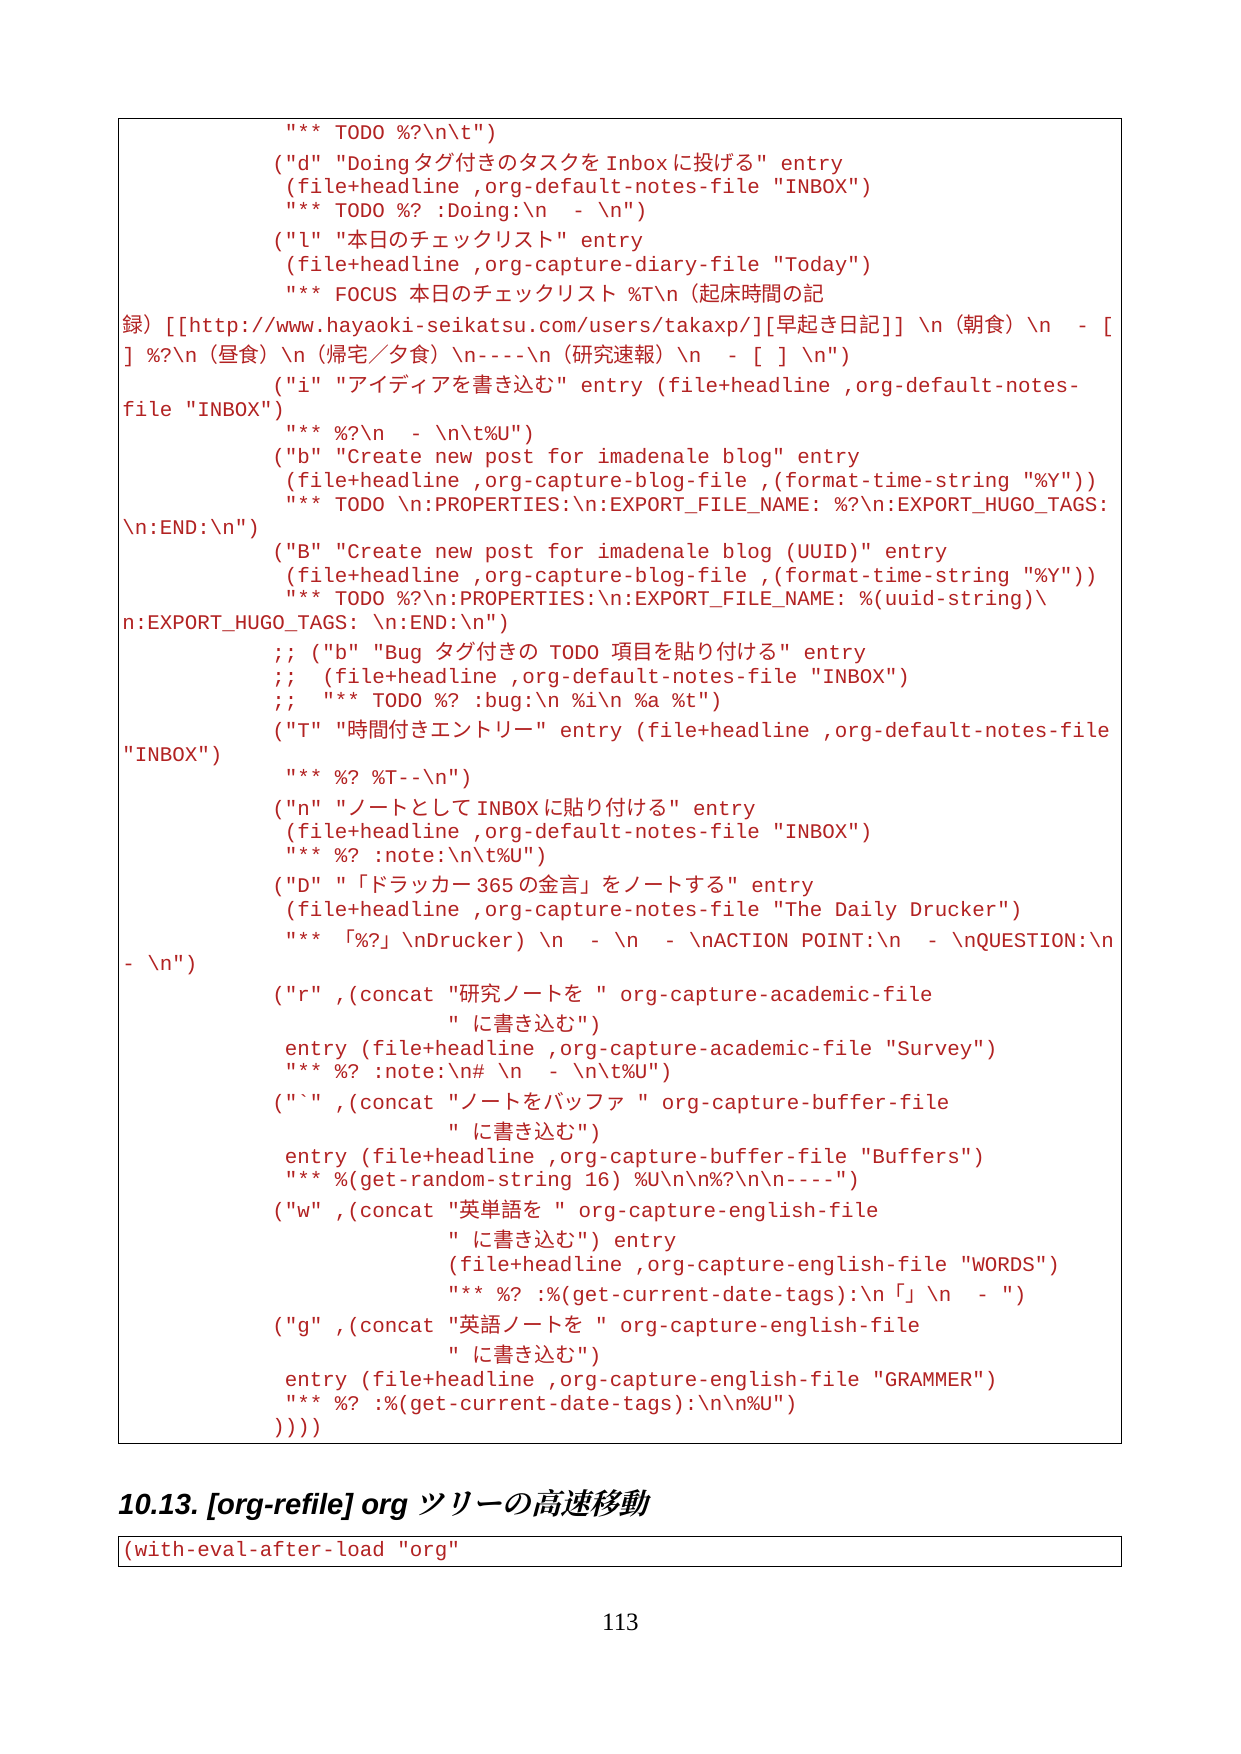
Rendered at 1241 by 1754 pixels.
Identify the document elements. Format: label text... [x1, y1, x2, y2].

text "** TODO %?\n:PROPERTIES:\n:EXPORT_FILE_NAME: %(uuid-string)\n:EXPORT_HUGO_TAGS: \n:END:\n") [119, 584, 1121, 632]
text ("`" ,(concat "ノートをバッファ " org-capture-buffer-file [119, 1081, 1121, 1111]
text "** TODO \n:PROPERTIES:\n:EXPORT_FILE_NAME: %?\n:EXPORT_HUGO_TAGS: \n:END:\n") [119, 490, 1121, 537]
text "** TODO %? :Doing:\n - \n") [119, 196, 1121, 219]
text ("l" "本日のチェックリスト" entry [119, 219, 1121, 250]
text ("w" ,(concat "英単語を " org-capture-english-file [119, 1189, 1121, 1219]
text " に書き込む") [119, 1334, 1121, 1365]
text )))) [119, 1412, 1121, 1443]
text "** %? :%(get-current-date-tags):\n\n%U") [119, 1388, 1121, 1412]
text "** %? :note:\n# \n - \n\t%U") [119, 1057, 1121, 1081]
text ;; "** TODO %? :bug:\n %i\n %a %t") [119, 686, 1121, 709]
text ;; (file+headline ,org-default-notes-file "INBOX") [119, 662, 1121, 686]
text "** FOCUS 本日のチェックリスト %T\n（起床時間の記録）[[http://www.hayaoki-seikatsu.com/users/takaxp/][早起き日記]] \n（朝食）\n - [ ] %?\n（昼食）\n（帰宅／夕食）\n----\n（研究速報）\n - [ ] \n") [119, 273, 1121, 365]
text " に書き込む") [119, 1111, 1121, 1142]
text "** TODO %?\n\t") [119, 119, 1121, 142]
text (file+headline ,org-default-notes-file "INBOX") [119, 172, 1121, 196]
text " に書き込む") entry [119, 1219, 1121, 1250]
text ("D" "「ドラッカー365の金言」をノートする" entry [119, 865, 1121, 895]
text "** %(get-random-string 16) %U\n\n%?\n\n----") [119, 1166, 1121, 1189]
text "** %? %T--\n") [119, 763, 1121, 787]
text " に書き込む") [119, 1003, 1121, 1034]
text (file+headline ,org-capture-blog-file ,(format-time-string "%Y")) [119, 466, 1121, 490]
text "** 「%?」\nDrucker) \n - \n - \nACTION POINT:\n - \nQUESTION:\n - \n") [119, 919, 1121, 973]
text (file+headline ,org-capture-diary-file "Today") [119, 250, 1121, 273]
text ("d" "Doingタグ付きのタスクをInboxに投げる" entry [119, 142, 1121, 172]
text ("i" "アイディアを書き込む" entry (file+headline ,org-default-notes-file "INBOX") [119, 365, 1121, 419]
text (file+headline ,org-capture-english-file "WORDS") [119, 1250, 1121, 1274]
text (file+headline ,org-capture-blog-file ,(format-time-string "%Y")) [119, 561, 1121, 584]
text ("B" "Create new post for imadenale blog (UUID)" entry [119, 537, 1121, 561]
text ("b" "Create new post for imadenale blog" entry [119, 442, 1121, 466]
text "** %?\n - \n\t%U") [119, 419, 1121, 442]
text entry (file+headline ,org-capture-academic-file "Survey") [119, 1034, 1121, 1057]
text (file+headline ,org-capture-notes-file "The Daily Drucker") [119, 895, 1121, 919]
text "** %? :note:\n\t%U") [119, 841, 1121, 865]
text ("g" ,(concat "英語ノートを " org-capture-english-file [119, 1304, 1121, 1334]
text ;; ("b" "Bug タグ付きの TODO 項目を貼り付ける" entry [119, 632, 1121, 662]
text ("T" "時間付きエントリー" entry (file+headline ,org-default-notes-file "INBOX") [119, 709, 1121, 763]
text ("n" "ノートとしてINBOXに貼り付ける" entry [119, 787, 1121, 817]
text (file+headline ,org-default-notes-file "INBOX") [119, 817, 1121, 841]
text "** %? :%(get-current-date-tags):\n「」\n - ") [119, 1274, 1121, 1304]
text (with-eval-after-load "org" [119, 1537, 1121, 1566]
text entry (file+headline ,org-capture-english-file "GRAMMER") [119, 1365, 1121, 1388]
subtitle [org-refile] orgツリーの高速移動 [118, 1481, 1122, 1523]
text entry (file+headline ,org-capture-buffer-file "Buffers") [119, 1142, 1121, 1166]
text ("r" ,(concat "研究ノートを " org-capture-academic-file [119, 973, 1121, 1003]
